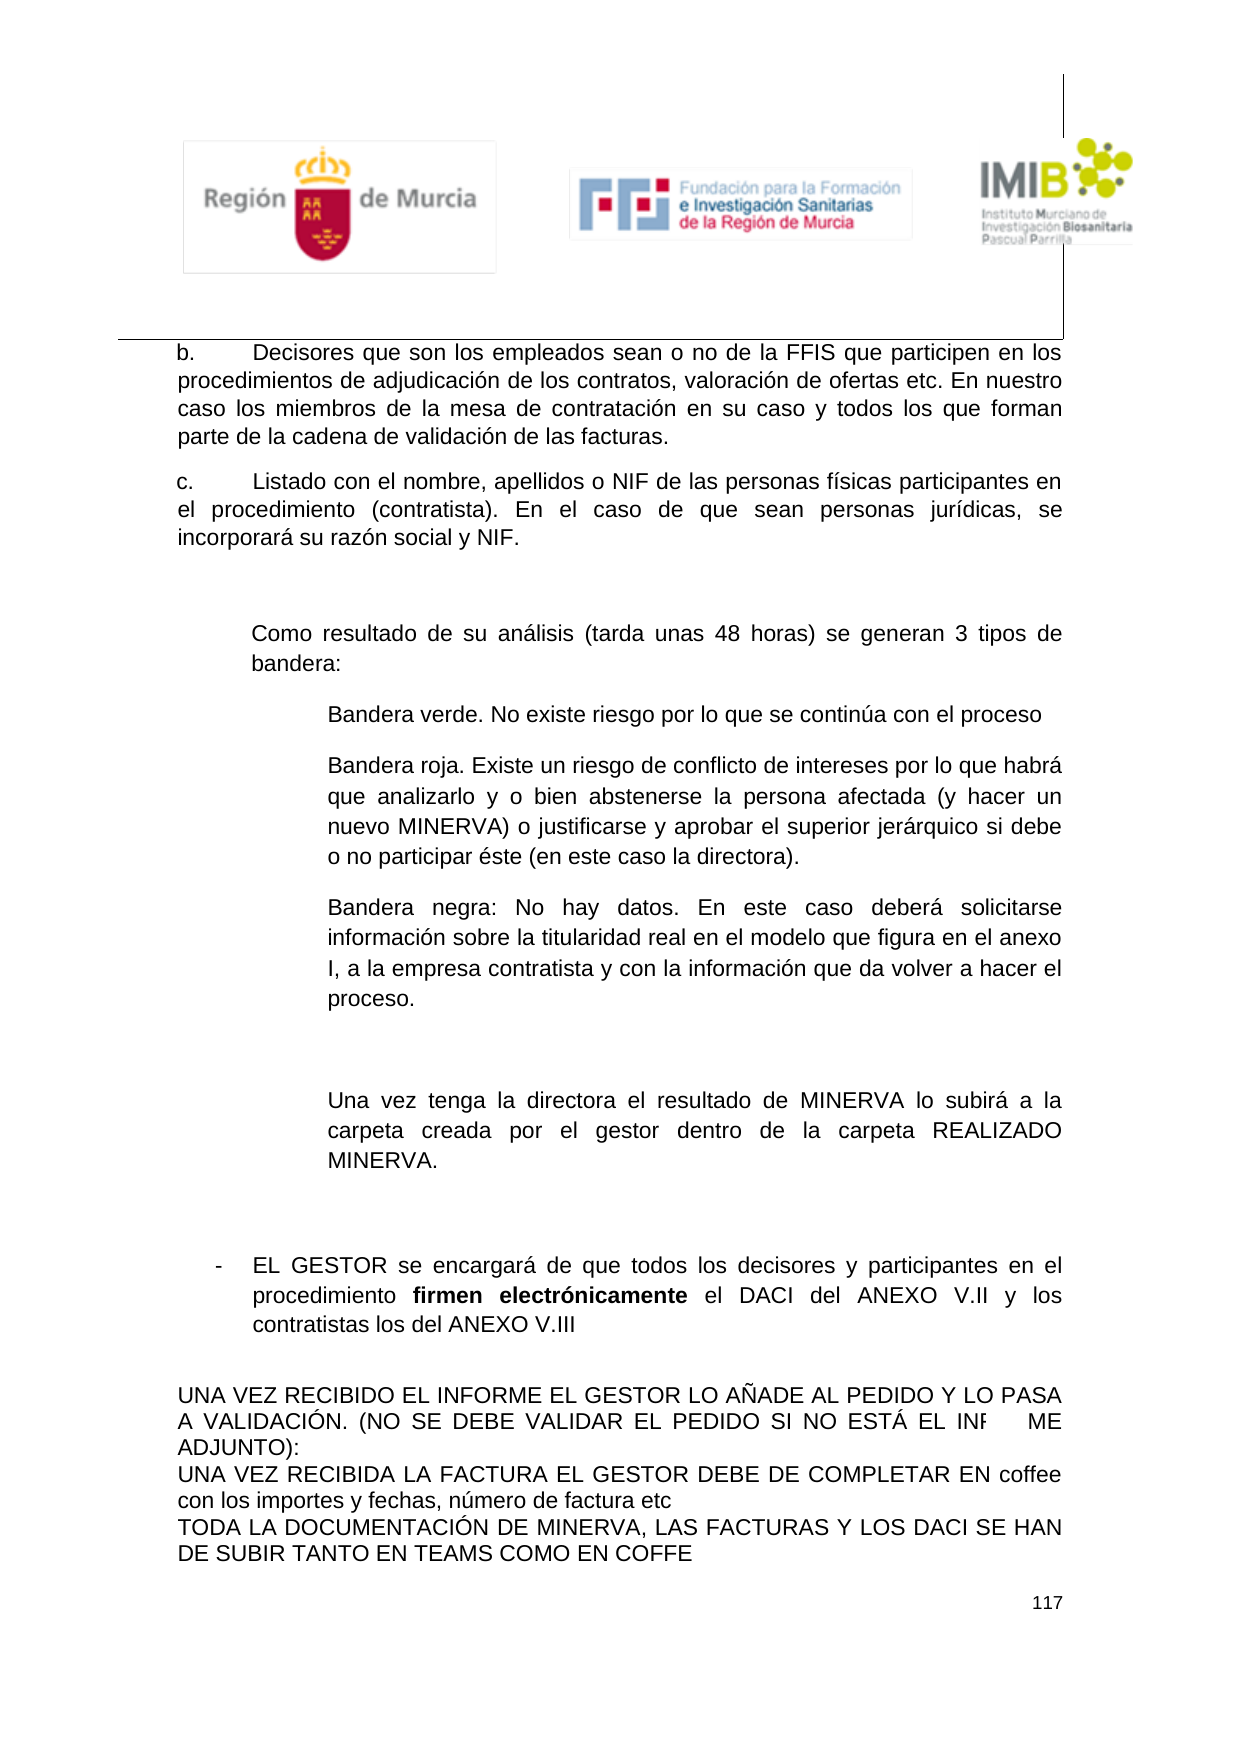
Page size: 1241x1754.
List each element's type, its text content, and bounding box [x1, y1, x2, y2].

list EL GESTOR se encargará de que todos los decisores y participantes en el procedimiento firmen electrónicamente el DACI del ANEXO V.II y los contratistas los del ANEXO V.III [215, 1249, 1063, 1337]
text UNA VEZ RECIBIDA LA FACTURA EL GESTOR DEBE DE COMPLETAR EN coffee con los importes y fechas, número de factura etc [177, 1461, 1063, 1513]
text UNA VEZ RECIBIDO EL INFORME EL GESTOR LO AÑADE AL PEDIDO Y LO PASA A VALIDACIÓN. (NO SE DEBE VALIDAR EL PEDIDO SI NO ESTÁ EL INFORME ADJUNTO): [177, 1382, 1063, 1461]
list Bandera verde. No existe riesgo por lo que se continúa con el proceso [327, 701, 1063, 728]
list Bandera roja. Existe un riesgo de conflicto de intereses por lo que habrá que analizarlo y o bien abstenerse la persona afectada (y hacer un nuevo MINERVA) o justificarse y aprobar el superior jerárquico si debe o no participar éste (en este caso la directora). [327, 752, 1063, 869]
list Como resultado de su análisis (tarda unas 48 horas) se generan 3 tipos de bandera: [251, 620, 1063, 677]
list Decisores que son los empleados sean o no de la FFIS que participen en los procedimientos de adjudicación de los contratos, valoración de ofertas etc. En nuestro caso los miembros de la mesa de contratación en su caso y todos los que forman parte de la cadena de validación de las facturas. [176, 339, 1063, 450]
text TODA LA DOCUMENTACIÓN DE MINERVA, LAS FACTURAS Y LOS DACI SE HAN DE SUBIR TANTO EN TEAMS COMO EN COFFE [177, 1513, 1063, 1566]
list Listado con el nombre, apellidos o NIF de las personas físicas participantes en el procedimiento (contratista). En el caso de que sean personas jurídicas, se incorporará su razón social y NIF. [176, 468, 1063, 551]
list Una vez tenga la directora el resultado de MINERVA lo subirá a la carpeta creada por el gestor dentro de la carpeta REALIZADO MINERVA. [327, 1087, 1063, 1174]
list Bandera negra: No hay datos. En este caso deberá solicitarse información sobre la titularidad real en el modelo que figura en el anexo I, a la empresa contratista y con la información que da volver a hacer el proceso. [327, 894, 1063, 1011]
